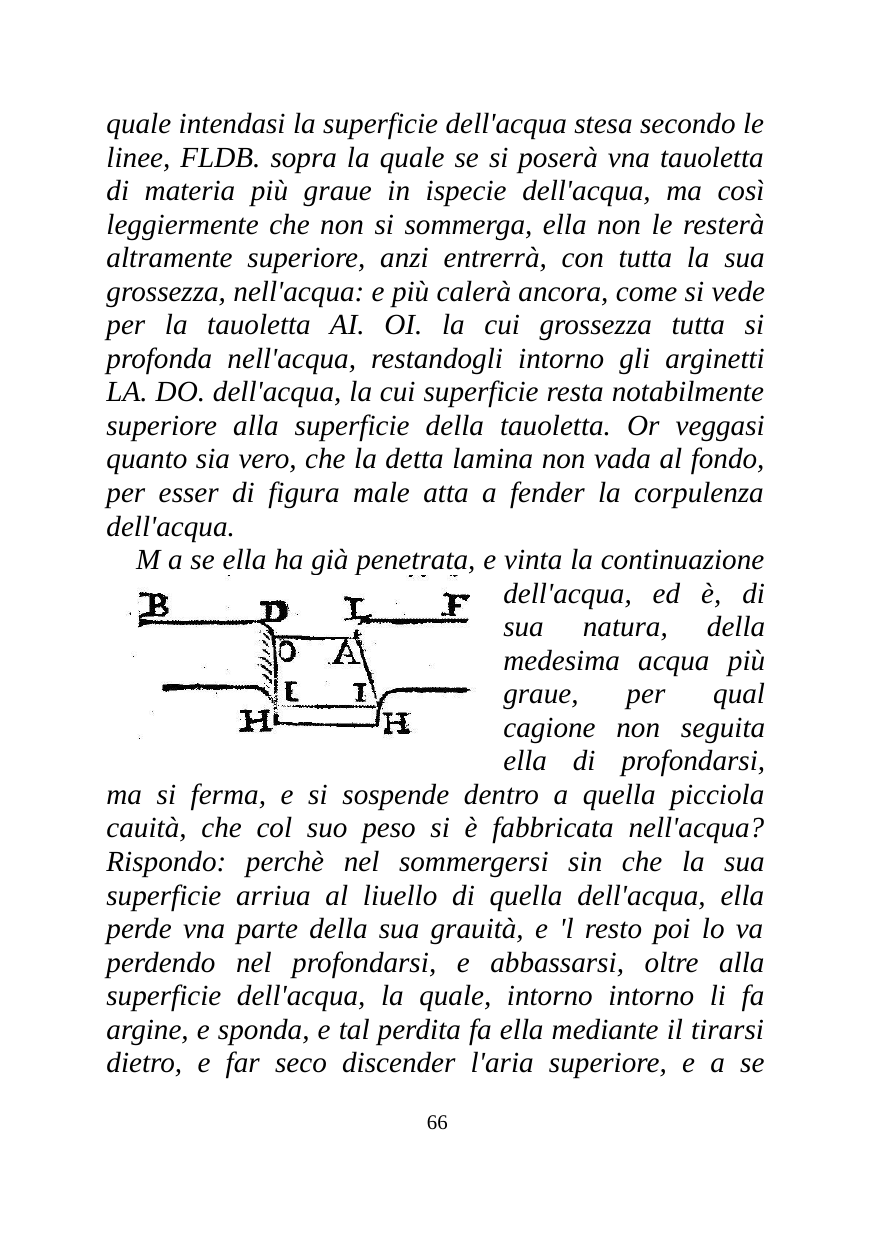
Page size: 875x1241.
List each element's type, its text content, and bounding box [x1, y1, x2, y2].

picture [125, 575, 485, 745]
text M a se ella ha già penetrata, e vinta la continuazione dell'acqua, ed è, di sua natura, della medesima acqua più graue, per qual cagione non seguita ella di profondarsi, ma si ferma, e si sospende dentro a quella picciola cauità, che col suo peso si è fabbricata nell'acqua? Rispondo: perchè nel sommergersi sin che la sua superficie arriua al liuello di quella dell'acqua, ella perde vna parte della sua grauità, e 'l resto poi lo va perdendo nel profondarsi, e abbassarsi, oltre alla superficie dell'acqua, la quale, intorno intorno li fa argine, e sponda, e tal perdita fa ella mediante il tirarsi dietro, e far seco discender l'aria superiore, e a se [106, 542, 768, 1079]
text quale intendasi la superficie dell'acqua stesa secondo le linee, FLDB. sopra la quale se si poserà vna tauoletta di materia più graue in ispecie dell'acqua, ma così leggiermente che non si sommerga, ella non le resterà altramente superiore, anzi entrerrà, con tutta la sua grossezza, nell'acqua: e più calerà ancora, come si vede per la tauoletta AI. OI. la cui grossezza tutta si profonda nell'acqua, restandogli intorno gli arginetti LA. DO. dell'acqua, la cui superficie resta notabilmente superiore alla superficie della tauoletta. Or veggasi quanto sia vero, che la detta lamina non vada al fondo, per esser di figura male atta a fender la corpulenza dell'acqua. [106, 106, 768, 542]
